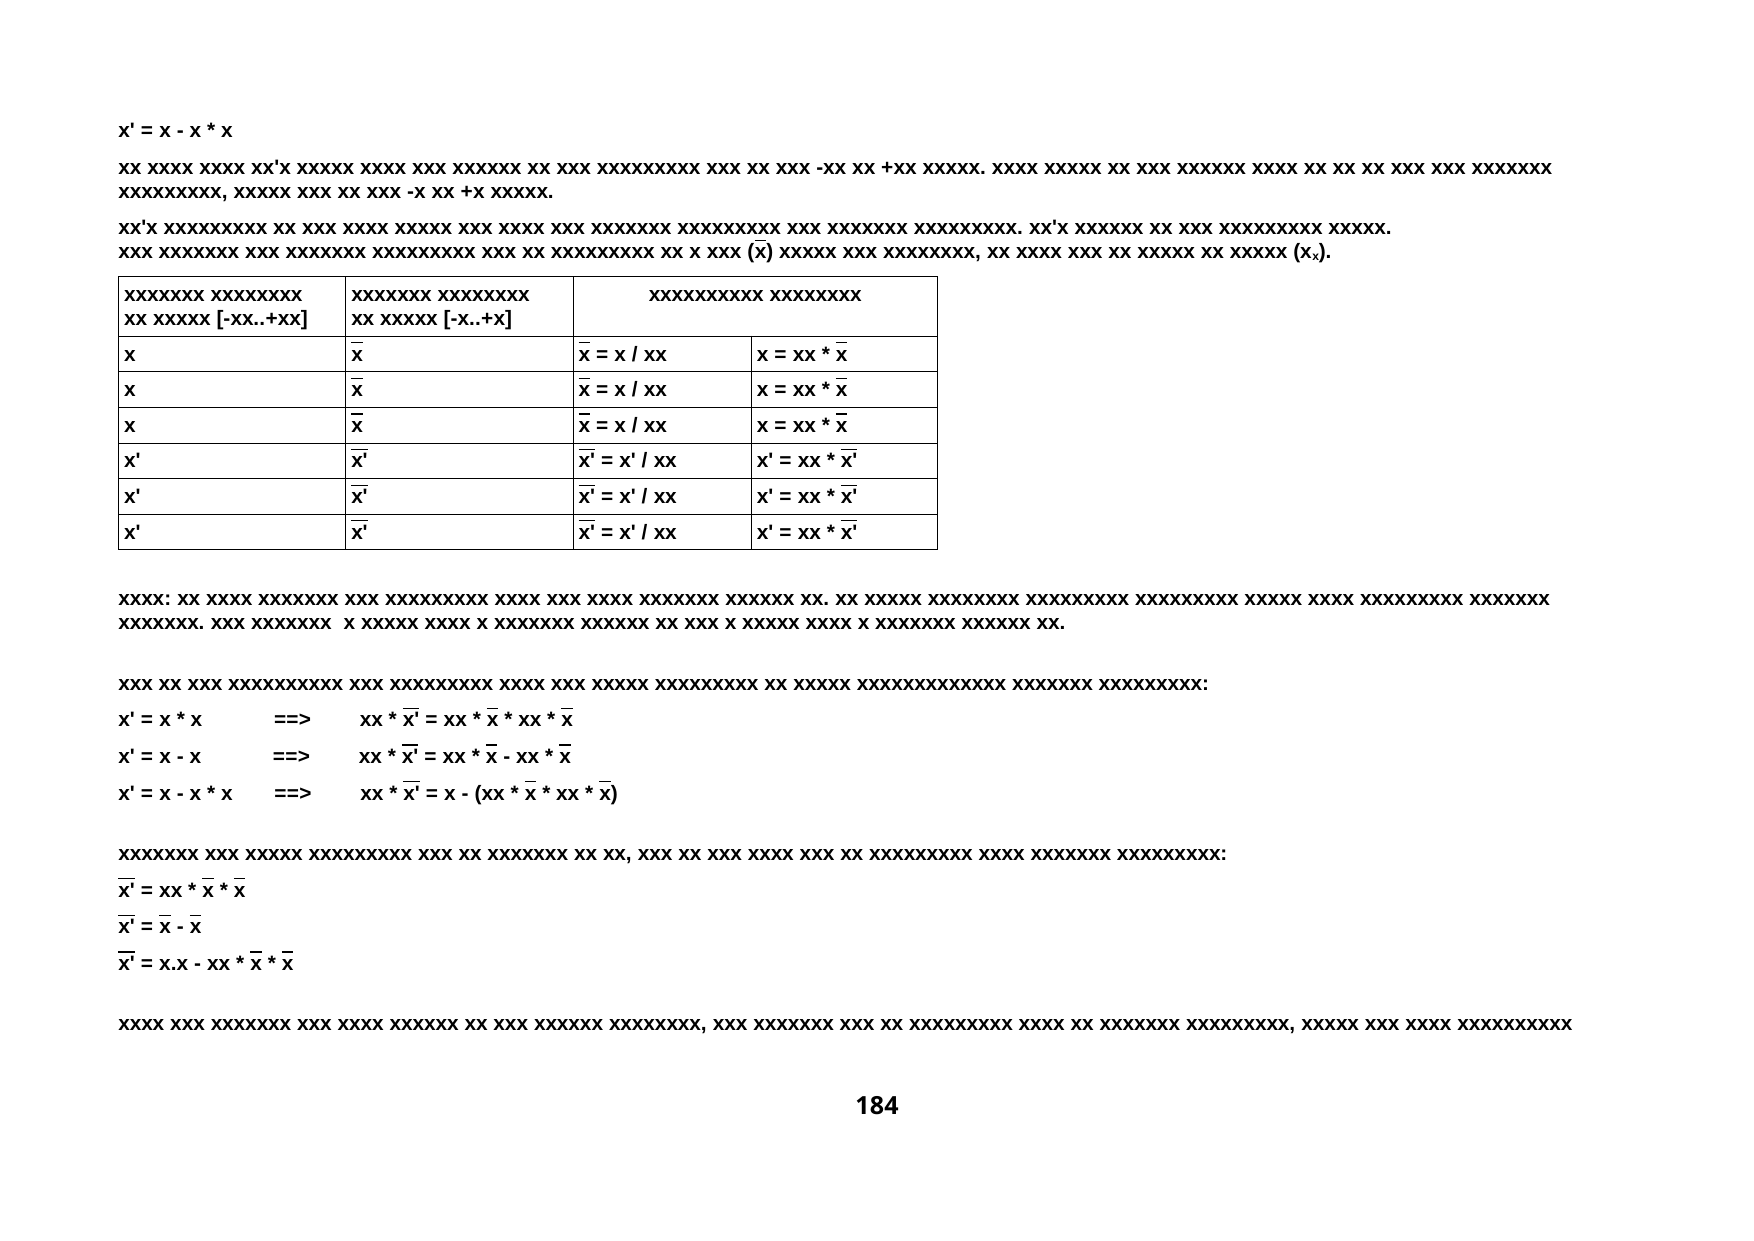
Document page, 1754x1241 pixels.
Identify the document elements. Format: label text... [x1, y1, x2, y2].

table_cell x = x / xx [574, 408, 751, 442]
table_cell x [119, 372, 345, 407]
table_cell x' = xx * x' [752, 515, 937, 549]
table_cell x' = xx * x' [752, 479, 937, 514]
text xxxxxxx xxx xxxxx xxxxxxxxx xxx xx xxxxxxx xx xx, xxx xx xxx xxxx xxx xx xxxxxxxxx xxxx xxxxxxx xxxxxxxxx: [118, 841, 1636, 865]
text x' = x.x - xx * x * x [118, 951, 1636, 999]
text xx xxxx xxxx xx'x xxxxx xxxx xxx xxxxxx xx xxx xxxxxxxxx xxx xx xxx -xx xx +xx xxxxx. xxxx xxxxx xx xxx xxxxxx xxxx xx xx xx xxx xxx xxxxxxx xxxxxxxxx, xxxxx xxx xx xxx -x xx +x xxxxx. [118, 155, 1636, 203]
text x' = x * x ==> xx * x' = xx * x * xx * x [118, 707, 1636, 731]
table_cell x' [119, 515, 345, 549]
table_cell x = x / xx [574, 337, 751, 371]
table_cell x' = xx * x' [752, 444, 937, 478]
table_cell x' [346, 444, 573, 478]
text xxxx xxx xxxxxxx xxx xxxx xxxxxx xx xxx xxxxxx xxxxxxxx, xxx xxxxxxx xxx xx xxxxxxxxx xxxx xx xxxxxxx xxxxxxxxx, xxxxx xxx xxxx xxxxxxxxxx [118, 1011, 1636, 1035]
table_cell x' = x' / xx [574, 479, 751, 514]
table_cell x = xx * x [752, 372, 937, 407]
table_cell x [119, 408, 345, 442]
table_header xxxxxxx xxxxxxxx xx xxxxx [-x..+x] [346, 277, 573, 336]
text x' = x - x ==> xx * x' = xx * x - xx * x [118, 744, 1636, 768]
table_cell x [119, 337, 345, 371]
table_cell x [346, 408, 573, 442]
table_cell x [346, 372, 573, 407]
table_cell x = x / xx [574, 372, 751, 407]
table_cell x' [119, 444, 345, 478]
text x' = x - x [118, 914, 1636, 938]
text xxx xx xxx xxxxxxxxxx xxx xxxxxxxxx xxxx xxx xxxxx xxxxxxxxx xx xxxxx xxxxxxxxxxxxx xxxxxxx xxxxxxxxx: [118, 671, 1636, 695]
table_cell x' = x' / xx [574, 515, 751, 549]
table_cell x [346, 337, 573, 371]
table_cell x' = x' / xx [574, 444, 751, 478]
text x' = x - x * x [118, 118, 1636, 142]
text xx'x xxxxxxxxx xx xxx xxxx xxxxx xxx xxxx xxx xxxxxxx xxxxxxxxx xxx xxxxxxx xxxxxxxxx. xx'x xxxxxx xx xxx xxxxxxxxx xxxxx. xxx xxxxxxx xxx xxxxxxx xxxxxxxxx xxx xx xxxxxxxxx xx x xxx (x) xxxxx xxx xxxxxxxx, xx xxxx xxx xx xxxxx xx xxxxx (xx). [118, 215, 1636, 263]
text x' = x - x * x ==> xx * x' = x - (xx * x * xx * x) [118, 780, 1636, 828]
table_header xxxxxxxxxx xxxxxxxx [574, 277, 937, 336]
table_cell x' [119, 479, 345, 514]
table_cell x = xx * x [752, 408, 937, 442]
table_header xxxxxxx xxxxxxxx xx xxxxx [-xx..+xx] [119, 277, 345, 336]
table_cell x' [346, 479, 573, 514]
table_cell x = xx * x [752, 337, 937, 371]
text xxxx: xx xxxx xxxxxxx xxx xxxxxxxxx xxxx xxx xxxx xxxxxxx xxxxxx xx. xx xxxxx xxxxxxxx xxxxxxxxx xxxxxxxxx xxxxx xxxx xxxxxxxxx xxxxxxx xxxxxxx. xxx xxxxxxx x xxxxx xxxx x xxxxxxx xxxxxx xx xxx x xxxxx xxxx x xxxxxxx xxxxxx xx. [118, 586, 1636, 658]
table_cell x' [346, 515, 573, 549]
text x' = xx * x * x [118, 878, 1636, 902]
